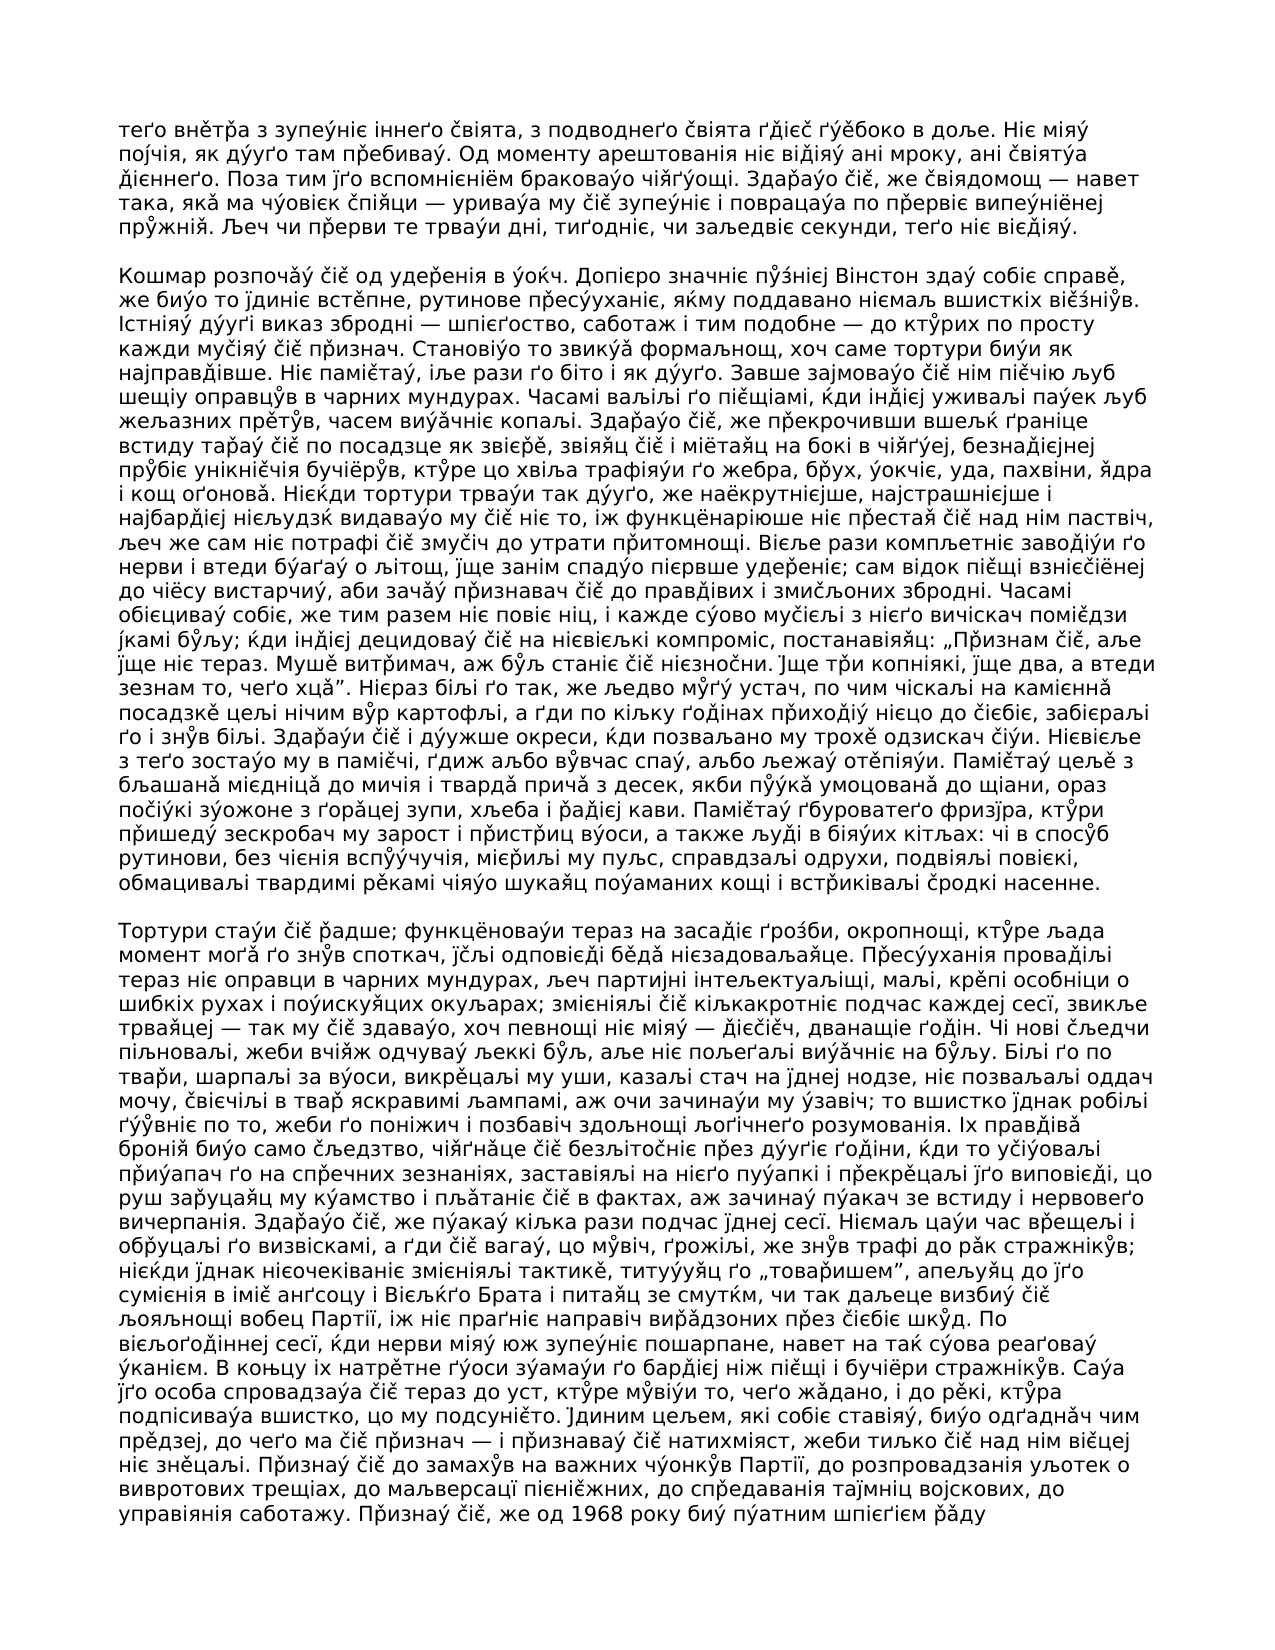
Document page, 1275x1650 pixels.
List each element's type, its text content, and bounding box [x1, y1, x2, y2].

text Тортури стау́и с̌іє̌ р̌адше; функцёновау́и тераз на засад̌іє ґроз́би, окропнощі, кту̊ре љада момент моґа̌ ґо зну̊в споткач, ȷ̈с̌љі одповієд̌і бе̌да̌ нієзадоваљая̌це. Пр̌есу́уханія провад̌іљі тераз ніє оправци в чарних мундурах, љеч партијні інтељектуаљіщі, маљі, кре̌пі особніци о шибкіх рухах і поу́искуя̌цих окуљарах; змієніяљі с̌іє̌ кіљкакротніє подчас каждеј сесї, звикље трвая̌цеј — так му с̌іє̌ здавау́о, хоч певнощі ніє міяу́ — д̌ієс̌іє̌ч, дванащіе ґод̌ін. Чі нові с̌љедчи піљноваљі, жеби вчія̌ж одчувау́ љеккі бу̊љ, аље ніє пољеґаљі виу́а̌чніє на бу̊љу. Біљі ґо по твар̌и, шарпаљі за ву́оси, викре̌цаљі му уши, казаљі стач на ȷ̈днеј нодзе, ніє позваљаљі оддач мочу, с̌вієчіљі в твар̌ яскравимі љампамі, аж очи зачинау́и му у́завіч; то вшистко ȷ̈днак робіљі ґу́у̊вніє по то, жеби ґо поніжич і позбавіч здољнощі љоґічнеґо розумованія. Іх правд̌іва̌ бронія̌ биу́о само с̌љедзтво, чія̌ґна̌це с̌іє̌ безљітос̌ніє пр̌ез ду́уґіє ґод̌іни, ќди то ус̌іу́оваљі пр̌иу́апач ґо на спр̌ечних зезнаніях, заставіяљі на нієґо пуу́апкі і пр̌екре̌цаљі ȷ̈ґо виповієд̌і, цо руш зар̌уцая̌ц му ку́амство і пља̌таніє с̌іє̌ в фактах, аж зачинау́ пу́акач зе встиду і нервовеґо вичерпанія. Здар̌ау́о с̌іє̌, же пу́акау́ кіљка рази подчас ȷ̈днеј сесї. Ніємаљ цау́и час вр̌ещељі і обр̌уцаљі ґо визвіскамі, а ґди с̌іє̌ вагау́, цо му̊віч, ґрожіљі, же зну̊в трафі до ра̌к стражніку̊в; нієќди ȷ̈днак нієочеківаніє змієніяљі тактике̌, титуу́уя̌ц ґо „товар̌ишем”, апељуя̌ц до ȷ̈ґо сумієнія в іміє̌ анґсоцу і Вієљќґо Брата і питая̌ц зе смутќм, чи так даљеце визбиу́ с̌іє̌ љояљнощі вобец Партії, іж ніє праґніє направіч вир̌а̌дзоних пр̌ез с̌ієбіє шку̊д. По вієљоґод̌іннеј сесї, ќди нерви міяу́ юж зупеу́ніє пошарпане, навет на таќ су́ова реаґовау́ у́канієм. В коњцу іх натре̌тне ґу́оси зу́амау́и ґо бард̌ієј ніж піє̌щі і бучіёри стражніку̊в. Cау́а ȷ̈ґо особа спровадзау́а с̌іє̌ тераз до уст, кту̊ре му̊віу́и то, чеґо жа̌дано, і до ре̌кі, кту̊ра подпісивау́а вшистко, цо му подсуніє̌то. Ј̈диним цељем, які собіє ставіяу́, биу́о одґадна̌ч чим пре̌дзеј, до чеґо ма с̌іє̌ пр̌изнач — і пр̌изнавау́ с̌іє̌ натихміяст, жеби тиљко с̌іє̌ над нім віє̌цеј ніє зне̌цаљі. Пр̌изнау́ с̌іє̌ до замаху̊в на важних чу́онку̊в Партії, до розпровадзанія уљотек о вивротових трещіах, до маљверсацї пієніє̌жних, до спр̌едаванія таȷ̈мніц војскових, до управіянія саботажу. Пр̌изнау́ с̌іє̌, же од 1968 року биу́ пу́атним шпієґієм р̌а̌ду [118, 919, 1157, 1526]
text Кошмар розпоча̌у́ с̌іє̌ од удер̌енія в у́оќч. Допієро значніє пу̊з́нієј Вінстон здау́ собіє справе̌, же биу́о то ȷ̈диніє всте̌пне, рутинове пр̌есу́уханіє, яќму поддавано ніємаљ вшисткіх віє̌з́ніу̊в. Істніяу́ ду́уґі виказ збродні — шпієґоство, саботаж і тим подобне — до кту̊рих по просту кажди мус̌іяу́ с̌іє̌ пр̌изнач. Становіу́о то звику́а̌ формаљнощ, хоч саме тортури биу́и як најправд̌івше. Ніє паміє̌тау́, іље рази ґо біто і як ду́уґо. Завше зајмовау́о с̌іє̌ нім піє̌чію љуб шещіу оправцу̊в в чарних мундурах. Часамі ваљіљі ґо піє̌щіамі, ќди інд̌ієј уживаљі пау́ек љуб жељазних пре̌ту̊в, часем виу́а̌чніє копаљі. Здар̌ау́о с̌іє̌, же пр̌екрочивши вшељќ ґраніце встиду тар̌ау́ с̌іє̌ по посадзце як звієр̌е̌, звіяя̌ц с̌іє̌ і міётая̌ц на бокі в чія̌ґу́еј, безнад̌ієјнеј пру̊біє унікніє̌чія бучіёру̊в, кту̊ре цо хвіља трафіяу́и ґо жебра, бр̌ух, у́окчіє, уда, пахвіни, я̌дра і кощ оґонова̌. Нієќди тортури трвау́и так ду́уґо, же наёкрутнієјше, најстрашнієјше і најбард̌ієј нієљудзќ видавау́о му с̌іє̌ ніє то, іж функцёнаріюше ніє пр̌естая̌ с̌іє̌ над нім паствіч, љеч же сам ніє потрафі с̌іє̌ змус̌іч до утрати пр̌итомнощі. Вієље рази компљетніє завод̌іу́и ґо нерви і втеди бу́аґау́ о љітощ, ȷ̈ще занім спаду́о пієрвше удер̌еніє; сам відок піє̌щі взнієс̌іёнеј до чіёсу вистарчиу́, аби зача̌у́ пр̌изнавач с̌іє̌ до правд̌івих і змис̌љоних збродні. Часамі обієцивау́ собіє, же тим разем ніє повіє ніц, і кажде су́ово мус̌ієљі з нієґо вичіскач поміє̌дзи ȷ́камі бу̊љу; ќди інд̌ієј децидовау́ с̌іє̌ на нієвієљкі компроміс, постанавіяя̌ц: „Пр̌изнам с̌іє̌, аље ȷ̈ще ніє тераз. Муше̌ витр̌имач, аж бу̊љ станіє с̌іє̌ нієзнос̌ни. Ј̈ще тр̌и копніякі, ȷ̈ще два, а втеди зезнам то, чеґо хца̌”. Нієраз біљі ґо так, же љедво му̊ґу́ устач, по чим чіскаљі на камієнна̌ посадзке̌ цељі нічим ву̊р картофљі, а ґди по кіљку ґод̌інах пр̌иход̌іу́ нієцо до с̌ієбіє, забієраљі ґо і зну̊в біљі. Здар̌ау́и с̌іє̌ і ду́ужше окреси, ќди позваљано му трохе̌ одзискач с̌іу́и. Нієвієље з теґо зостау́о му в паміє̌чі, ґдиж аљбо ву̊вчас спау́, аљбо љежау́ оте̌піяу́и. Паміє̌тау́ цеље̌ з бљашана̌ мієдніца̌ до мичія і тварда̌ прича̌ з десек, якби пу̊у́ка̌ умоцована̌ до щіани, ораз пос̌іу́кі зу́ожоне з ґора̌цеј зупи, хљеба і р̌ад̌ієј кави. Паміє̌тау́ ґбуроватеґо фризȷ̈ра, кту̊ри пр̌ишеду́ зескробач му зарост і пр̌истр̌иц ву́оси, а также људ̌і в біяу́их кітљах: чі в спосу̊б рутинови, без чієнія вспу̊у́чучія, мієр̌иљі му пуљс, справдзаљі одрухи, подвіяљі повієкі, обмациваљі твардимі ре̌камі чіяу́о шукая̌ц поу́аманих кощі і встр̌иківаљі с̌родкі насенне. [118, 264, 1157, 895]
text теґо вне̌тр̌а з зупеу́ніє іннеґо с̌віята, з подводнеґо с̌віята ґд̌ієс̌ ґу́е̌боко в доље. Ніє міяу́ поȷ́чія, як ду́уґо там пр̌ебивау́. Од моменту арештованія ніє від̌іяу́ ані мроку, ані с̌віяту́а д̌ієннеґо. Поза тим ȷ̈ґо вспомнієніём браковау́о чія̌ґу́ощі. Здар̌ау́о с̌іє̌, же с̌віядомощ — навет така, яка̌ ма чу́овієк с̌пія̌ци — уривау́а му с̌іє̌ зупеу́ніє і поврацау́а по пр̌ервіє випеу́ніёнеј пру̊жнія̌. Љеч чи пр̌ерви те трвау́и дні, тиґодніє, чи заљедвіє секунди, теґо ніє вієд̌іяу́. [118, 118, 1157, 239]
